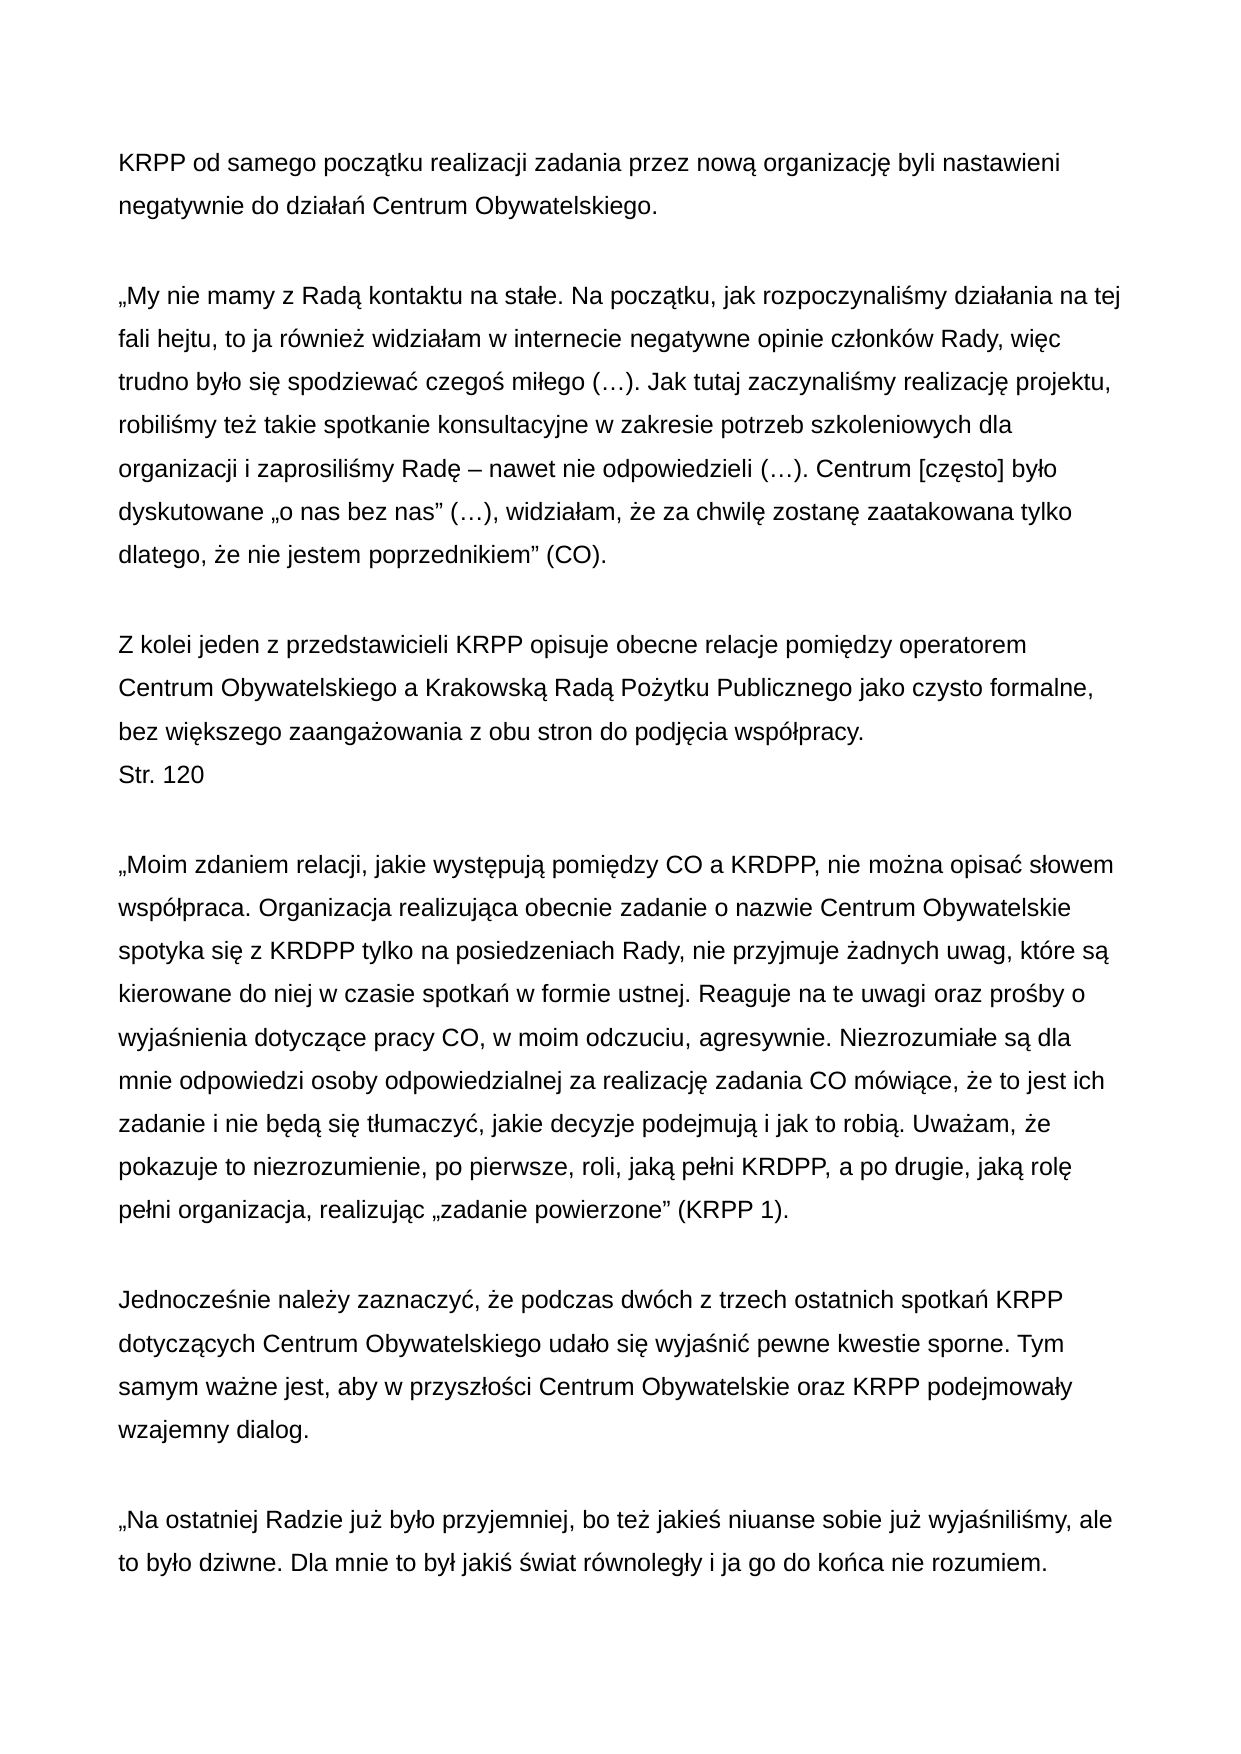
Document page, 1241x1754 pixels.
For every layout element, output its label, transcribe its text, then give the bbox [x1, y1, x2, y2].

text „My nie mamy z Radą kontaktu na stałe. Na początku, jak rozpoczynaliśmy działania na tej fali hejtu, to ja również widziałam w internecie negatywne opinie członków Rady, więc trudno było się spodziewać czegoś miłego (…). Jak tutaj zaczynaliśmy realizację projektu, robiliśmy też takie spotkanie konsultacyjne w zakresie potrzeb szkoleniowych dla organizacji i zaprosiliśmy Radę – nawet nie odpowiedzieli (…). Centrum [często] było dyskutowane „o nas bez nas” (…), widziałam, że za chwilę zostanę zaatakowana tylko dlatego, że nie jestem poprzednikiem” (CO). [118, 281, 1122, 569]
text „Moim zdaniem relacji, jakie występują pomiędzy CO a KRDPP, nie można opisać słowem współpraca. Organizacja realizująca obecnie zadanie o nazwie Centrum Obywatelskie spotyka się z KRDPP tylko na posiedzeniach Rady, nie przyjmuje żadnych uwag, które są kierowane do niej w czasie spotkań w formie ustnej. Reaguje na te uwagi oraz prośby o wyjaśnienia dotyczące pracy CO, w moim odczuciu, agresywnie. Niezrozumiałe są dla mnie odpowiedzi osoby odpowiedzialnej za realizację zadania CO mówiące, że to jest ich zadanie i nie będą się tłumaczyć, jakie decyzje podejmują i jak to robią. Uważam, że pokazuje to niezrozumienie, po pierwsze, roli, jaką pełni KRDPP, a po drugie, jaką rolę pełni organizacja, realizując „zadanie powierzone” (KRPP 1). [118, 850, 1122, 1224]
text KRPP od samego początku realizacji zadania przez nową organizację byli nastawieni negatywnie do działań Centrum Obywatelskiego. [118, 148, 1122, 219]
text Jednocześnie należy zaznaczyć, że podczas dwóch z trzech ostatnich spotkań KRPP dotyczących Centrum Obywatelskiego udało się wyjaśnić pewne kwestie sporne. Tym samym ważne jest, aby w przyszłości Centrum Obywatelskie oraz KRPP podejmowały wzajemny dialog. [118, 1286, 1122, 1444]
text „Na ostatniej Radzie już było przyjemniej, bo też jakieś niuanse sobie już wyjaśniliśmy, ale to było dziwne. Dla mnie to był jakiś świat równoległy i ja go do końca nie rozumiem. [118, 1505, 1122, 1577]
text Str. 120 [118, 760, 1122, 788]
text Z kolei jeden z przedstawicieli KRPP opisuje obecne relacje pomiędzy operatorem Centrum Obywatelskiego a Krakowską Radą Pożytku Publicznego jako czysto formalne, bez większego zaangażowania z obu stron do podjęcia współpracy. [118, 630, 1122, 745]
